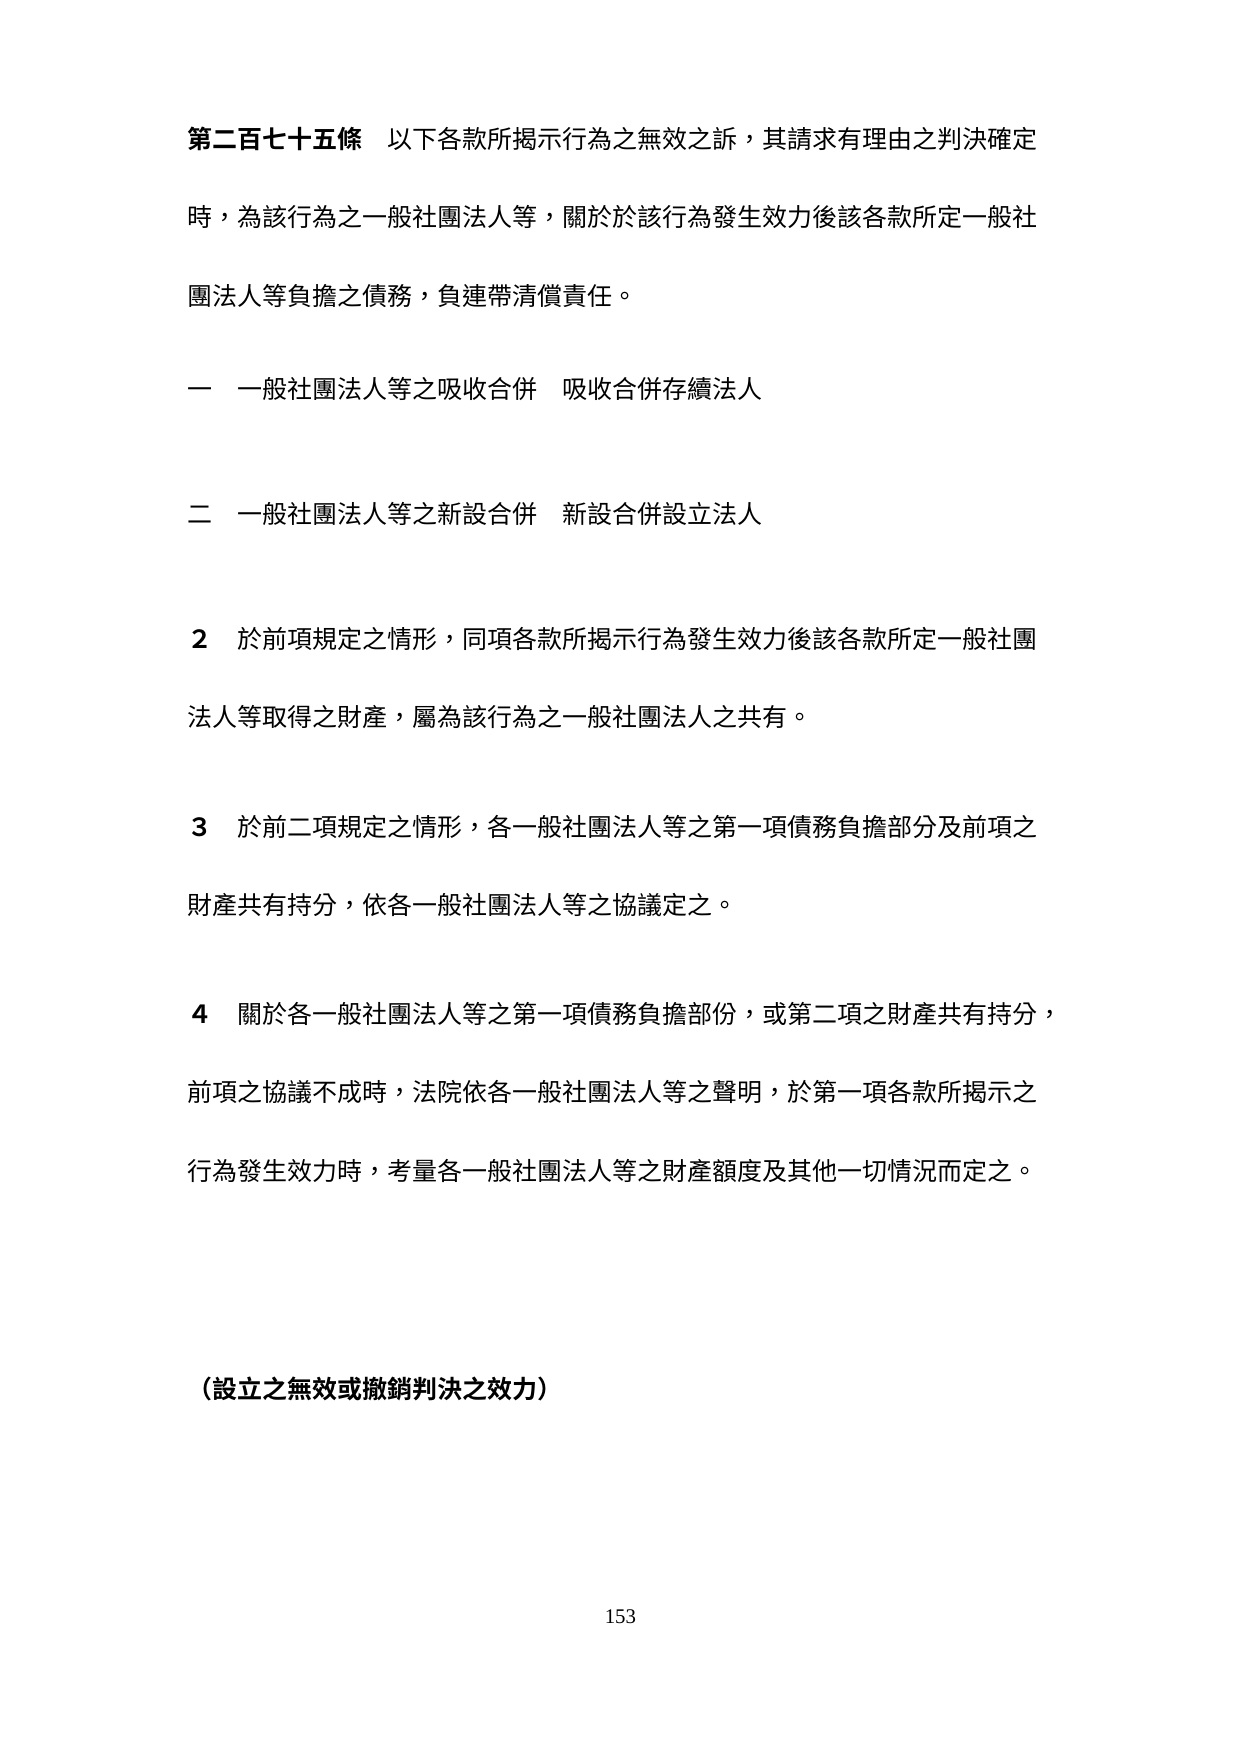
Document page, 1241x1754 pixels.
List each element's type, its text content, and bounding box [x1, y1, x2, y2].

text 二 一般社團法人等之新設合併 新設合併設立法人 [187, 471, 1053, 534]
text ２ 於前項規定之情形，同項各款所揭示行為發生效力後該各款所定一般社團法人等取得之財產，屬為該行為之一般社團法人之共有。 [187, 596, 1053, 737]
text ４ 關於各一般社團法人等之第一項債務負擔部份，或第二項之財產共有持分，前項之協議不成時，法院依各一般社團法人等之聲明，於第一項各款所揭示之行為發生效力時，考量各一般社團法人等之財產額度及其他一切情況而定之。 [187, 971, 1053, 1190]
text 第二百七十五條 以下各款所揭示行為之無效之訴，其請求有理由之判決確定時，為該行為之一般社團法人等，關於於該行為發生效力後該各款所定一般社團法人等負擔之債務，負連帶清償責任。 [187, 96, 1053, 315]
text （設立之無效或撤銷判決之效力） [187, 1346, 1053, 1409]
text ３ 於前二項規定之情形，各一般社團法人等之第一項債務負擔部分及前項之財產共有持分，依各一般社團法人等之協議定之。 [187, 784, 1053, 924]
text 一 一般社團法人等之吸收合併 吸收合併存續法人 [187, 346, 1053, 409]
